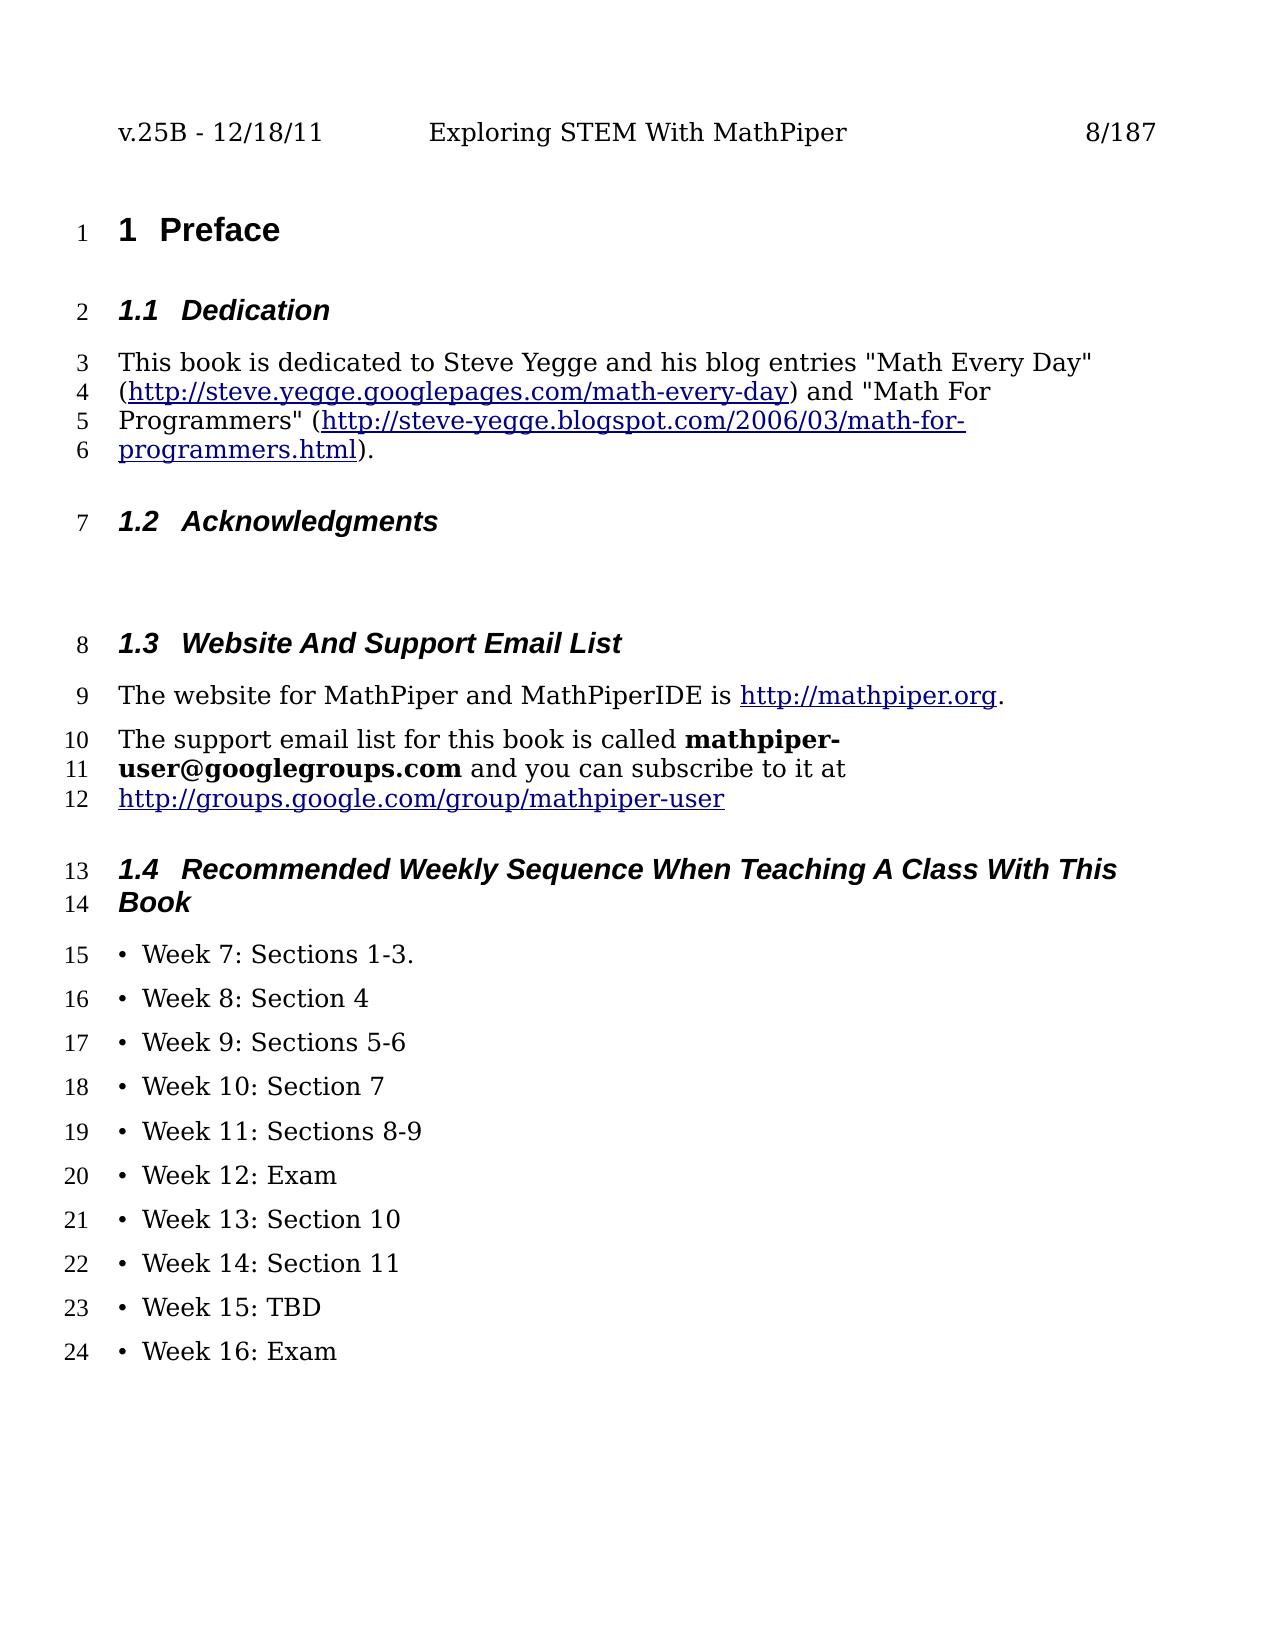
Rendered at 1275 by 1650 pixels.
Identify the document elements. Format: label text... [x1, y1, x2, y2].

list Week 14: Section 11 [118, 1249, 1157, 1278]
subtitle Acknowledgments [118, 504, 1157, 537]
text The support email list for this book is called mathpiper-user@googlegroups.com and you can subscribe to it at http://groups.google.com/group/mathpiper-user [118, 725, 1157, 813]
subtitle Dedication [118, 293, 1157, 327]
list Week 10: Section 7 [118, 1072, 1157, 1102]
subtitle Website And Support Email List [118, 626, 1157, 660]
text This book is dedicated to Steve Yegge and his blog entries "Math Every Day" (http://steve.yegge.googlepages.com/math-every-day) and "Math For Programmers" (http://steve-yegge.blogspot.com/2006/03/math-for-programmers.html). [118, 348, 1157, 464]
list Week 16: Exam [118, 1337, 1157, 1367]
subtitle Recommended Weekly Sequence When Teaching A Class With This Book [118, 852, 1157, 919]
list Week 9: Sections 5-6 [118, 1028, 1157, 1057]
list Week 11: Sections 8-9 [118, 1117, 1157, 1146]
list Week 12: Exam [118, 1161, 1157, 1190]
list Week 7: Sections 1-3. [118, 940, 1157, 969]
list Week 8: Section 4 [118, 984, 1157, 1013]
text The website for MathPiper and MathPiperIDE is http://mathpiper.org. [118, 681, 1157, 710]
list Week 15: TBD [118, 1293, 1157, 1322]
list Week 13: Section 10 [118, 1205, 1157, 1234]
subtitle Preface [118, 210, 1157, 248]
